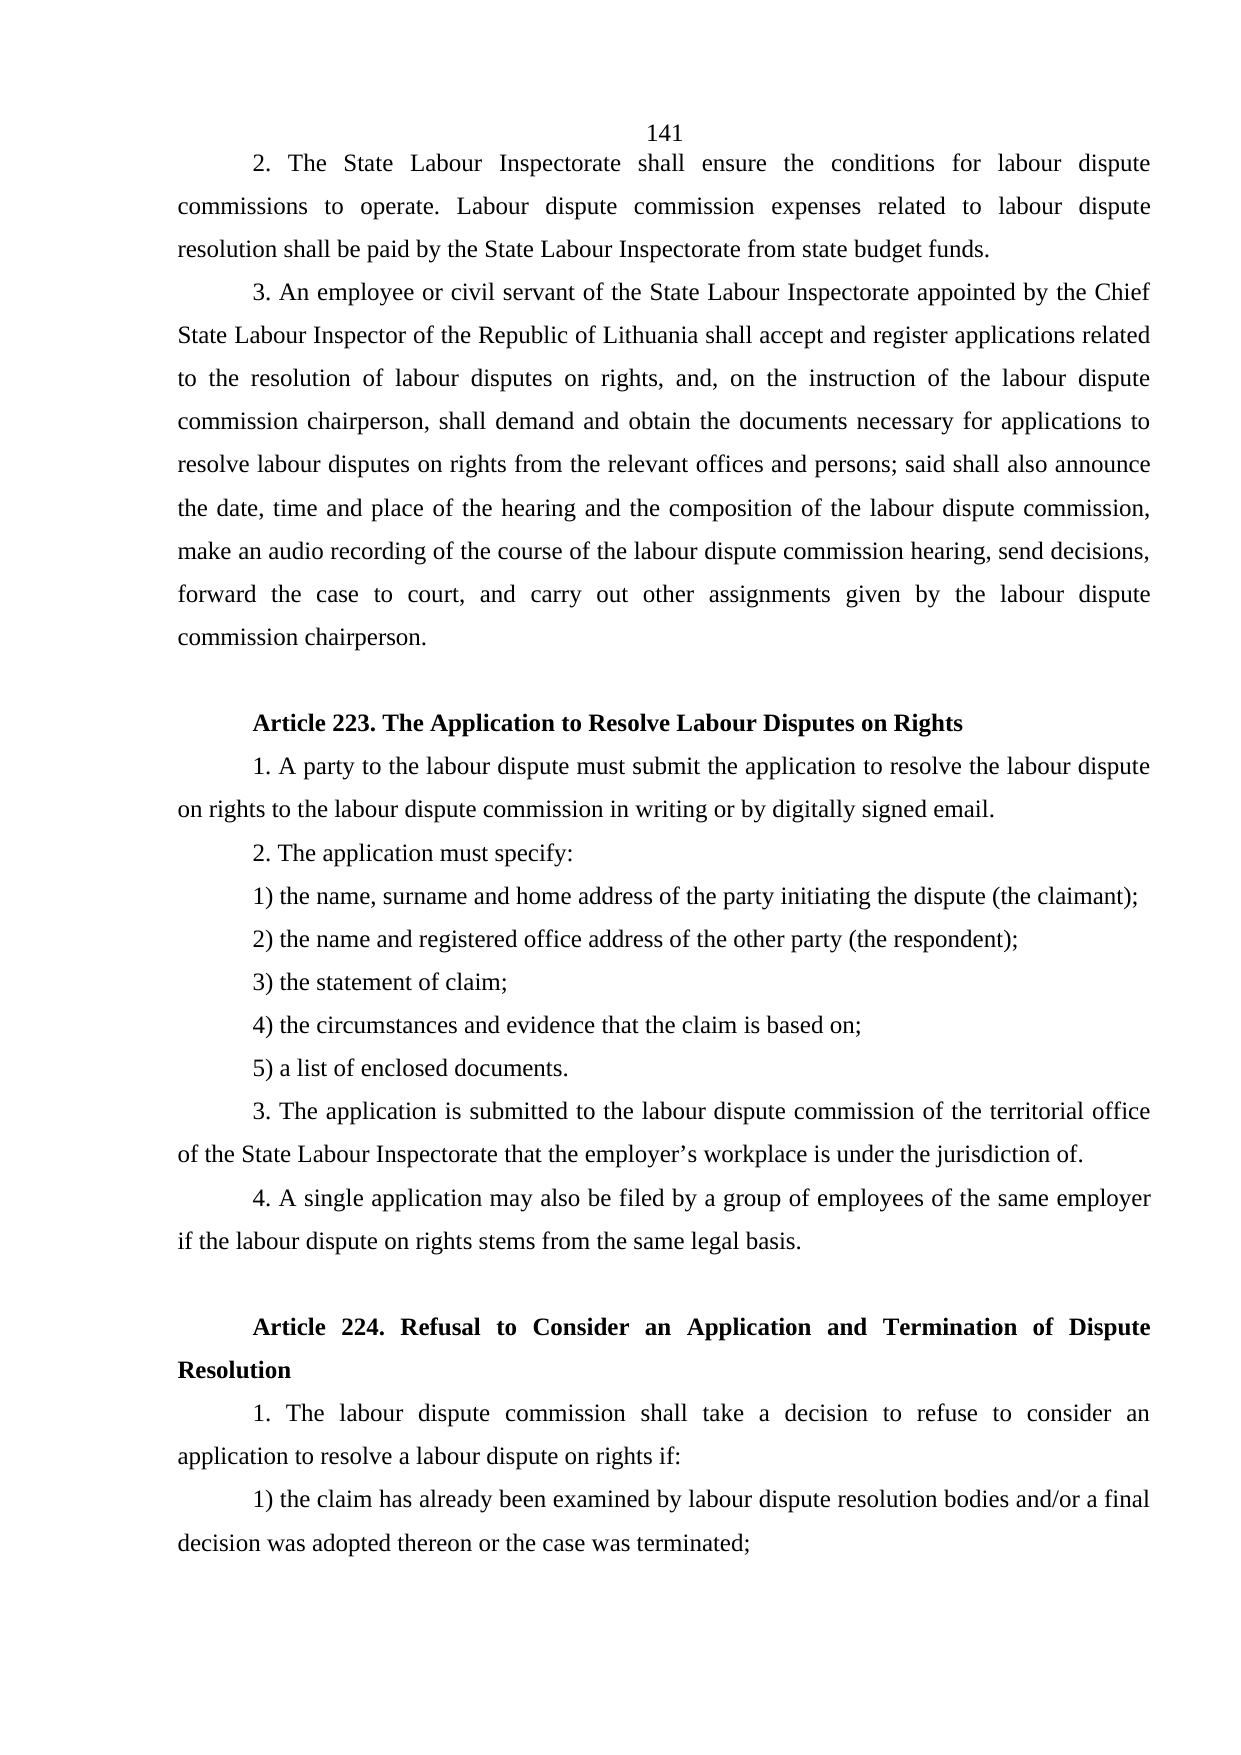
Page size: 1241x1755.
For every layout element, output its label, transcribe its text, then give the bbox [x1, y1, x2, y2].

text 1. The labour dispute commission shall take a decision to refuse to consider an application to resolve a labour dispute on rights if: [177, 1398, 1152, 1470]
text 1) the name, surname and home address of the party initiating the dispute (the claimant); [177, 881, 1152, 909]
text 3. The application is submitted to the labour dispute commission of the territorial office of the State Labour Inspectorate that the employer’s workplace is under the jurisdiction of. [177, 1096, 1152, 1168]
text 4) the circumstances and evidence that the claim is based on; [177, 1010, 1152, 1039]
text 3. An employee or civil servant of the State Labour Inspectorate appointed by the Chief State Labour Inspector of the Republic of Lithuania shall accept and register applications related to the resolution of labour disputes on rights, and, on the instruction of the labour dispute commission chairperson, shall demand and obtain the documents necessary for applications to resolve labour disputes on rights from the relevant offices and persons; said shall also announce the date, time and place of the hearing and the composition of the labour dispute commission, make an audio recording of the course of the labour dispute commission hearing, send decisions, forward the case to court, and carry out other assignments given by the labour dispute commission chairperson. [177, 277, 1152, 651]
text 5) a list of enclosed documents. [177, 1053, 1152, 1082]
text Article 223. The Application to Resolve Labour Disputes on Rights [177, 708, 1152, 737]
text 3) the statement of claim; [177, 967, 1152, 996]
text 1) the claim has already been examined by labour dispute resolution bodies and/or a final decision was adopted thereon or the case was terminated; [177, 1484, 1152, 1556]
text 1. A party to the labour dispute must submit the application to resolve the labour dispute on rights to the labour dispute commission in writing or by digitally signed email. [177, 751, 1152, 823]
text 4. A single application may also be filed by a group of employees of the same employer if the labour dispute on rights stems from the same legal basis. [177, 1183, 1152, 1254]
text 2. The State Labour Inspectorate shall ensure the conditions for labour dispute commissions to operate. Labour dispute commission expenses related to labour dispute resolution shall be paid by the State Labour Inspectorate from state budget funds. [177, 148, 1152, 263]
text Article 224. Refusal to Consider an Application and Termination of Dispute Resolution [177, 1312, 1152, 1384]
text 2) the name and registered office address of the other party (the respondent); [177, 924, 1152, 953]
text 2. The application must specify: [177, 838, 1152, 866]
